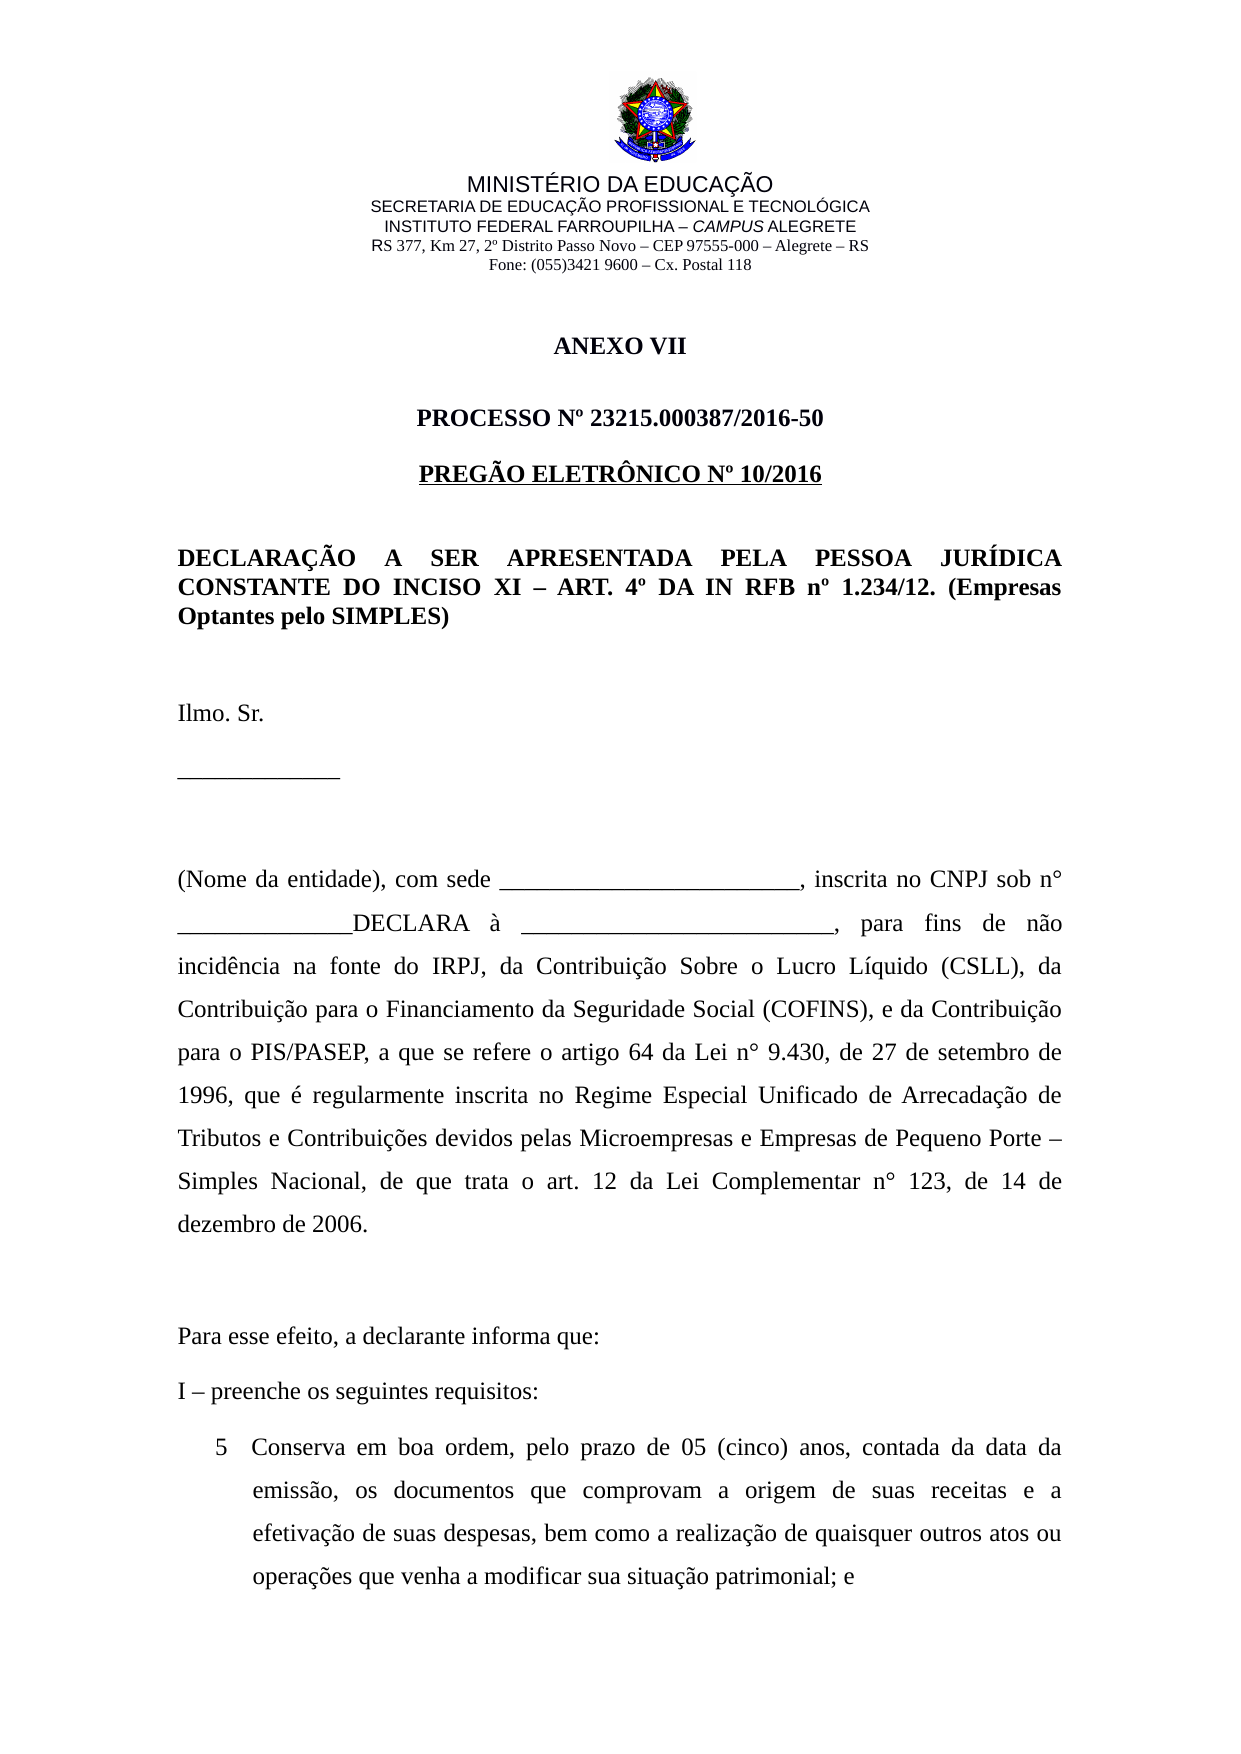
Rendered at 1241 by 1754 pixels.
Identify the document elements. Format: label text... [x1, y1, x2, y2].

text _____________ [177, 753, 1063, 782]
text Para esse efeito, a declarante informa que: [177, 1321, 1063, 1349]
text (Nome da entidade), com sede ________________________, inscrita no CNPJ sob n° ______________DECLARA à _________________________, para fins de não incidência na fonte do IRPJ, da Contribuição Sobre o Lucro Líquido (CSLL), da Contribuição para o Financiamento da Seguridade Social (COFINS), e da Contribuição para o PIS/PASEP, a que se refere o artigo 64 da Lei n° 9.430, de 27 de setembro de 1996, que é regularmente inscrita no Regime Especial Unificado de Arrecadação de Tributos e Contribuições devidos pelas Microempresas e Empresas de Pequeno Porte – Simples Nacional, de que trata o art. 12 da Lei Complementar n° 123, de 14 de dezembro de 2006. [177, 864, 1063, 1238]
text PREGÃO ELETRÔNICO Nº 10/2016 [177, 459, 1063, 488]
text I – preenche os seguintes requisitos: [177, 1376, 1063, 1405]
text PROCESSO Nº 23215.000387/2016-50 [177, 403, 1063, 432]
text Ilmo. Sr. [177, 698, 1063, 726]
text DECLARAÇÃO A SER APRESENTADA PELA PESSOA JURÍDICA CONSTANTE DO INCISO XI – ART. 4º DA IN RFB nº 1.234/12. (Empresas Optantes pelo SIMPLES) [177, 543, 1063, 629]
picture [608, 71, 697, 163]
list Conserva em boa ordem, pelo prazo de 05 (cinco) anos, contada da data da emissão, os documentos que comprovam a origem de suas receitas e a efetivação de suas despesas, bem como a realização de quaisquer outros atos ou operações que venha a modificar sua situação patrimonial; e [215, 1432, 1063, 1590]
text ANEXO VII [177, 331, 1063, 360]
